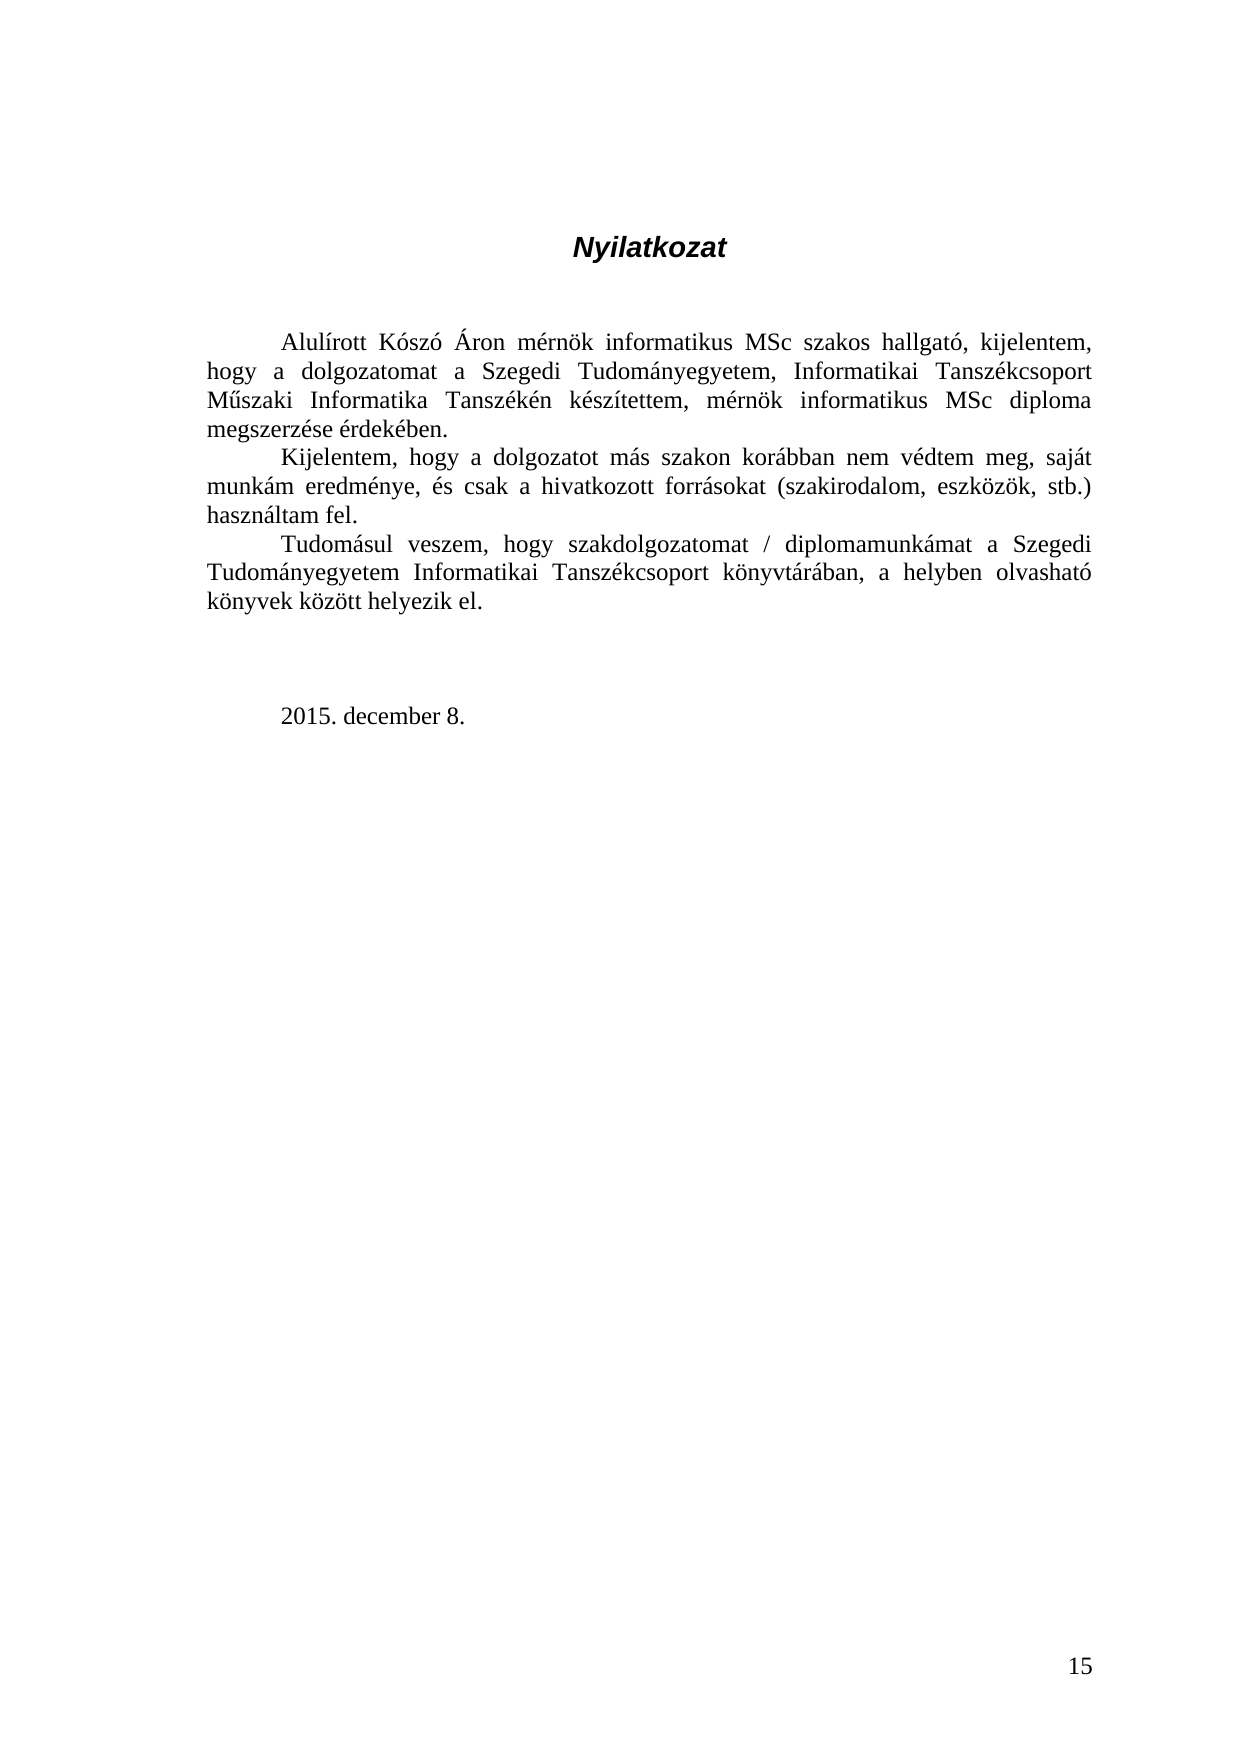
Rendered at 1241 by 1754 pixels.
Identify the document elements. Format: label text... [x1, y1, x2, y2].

text Kijelentem, hogy a dolgozatot más szakon korábban nem védtem meg, saját munkám eredménye, és csak a hivatkozott forrásokat (szakirodalom, eszközök, stb.) használtam fel. [207, 442, 1093, 529]
text Tudomásul veszem, hogy szakdolgozatomat / diplomamunkámat a Szegedi Tudományegyetem Informatikai Tanszékcsoport könyvtárában, a helyben olvasható könyvek között helyezik el. [207, 529, 1093, 615]
text 2015. december 8. [207, 701, 1093, 730]
text Alulírott Kószó Áron mérnök informatikus MSc szakos hallgató, kijelentem, hogy a dolgozatomat a Szegedi Tudományegyetem, Informatikai Tanszékcsoport Műszaki Informatika Tanszékén készítettem, mérnök informatikus MSc diploma megszerzése érdekében. [207, 327, 1093, 442]
subtitle Nyilatkozat [207, 230, 1093, 264]
